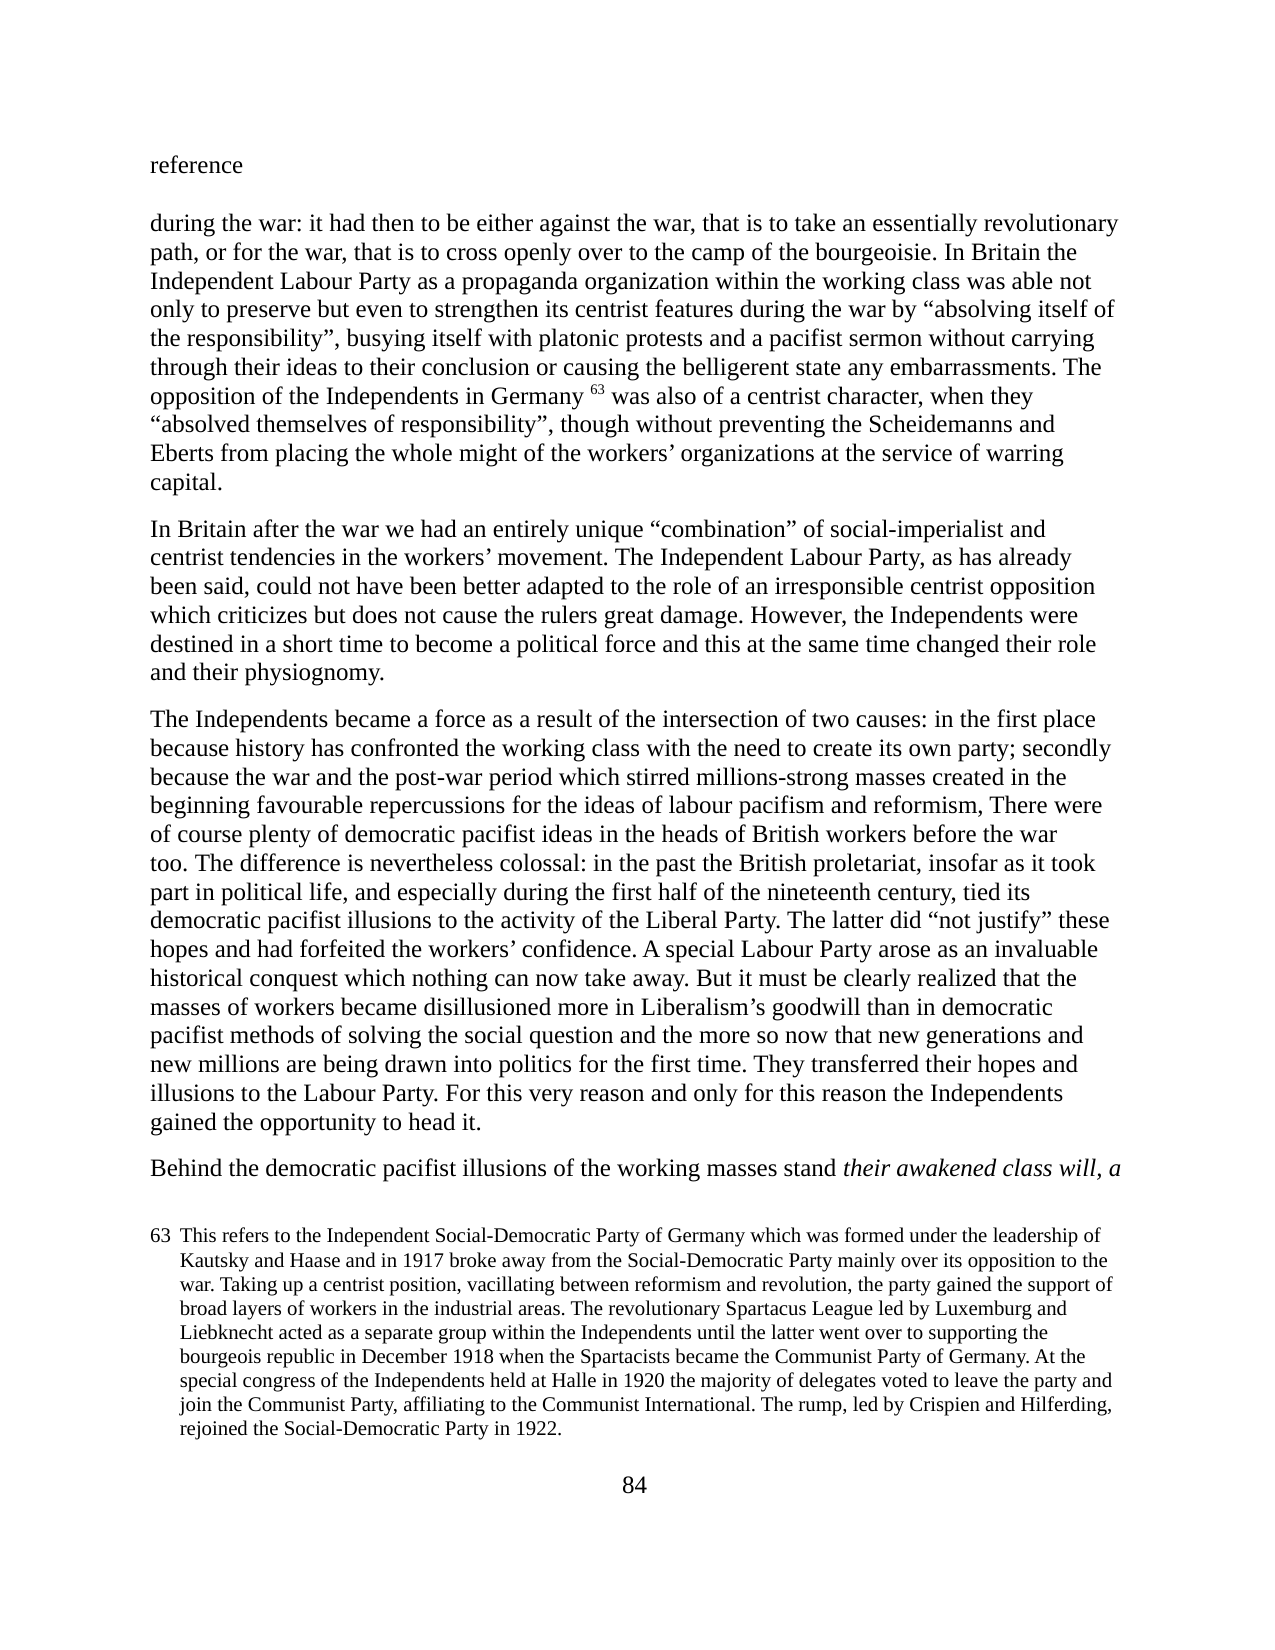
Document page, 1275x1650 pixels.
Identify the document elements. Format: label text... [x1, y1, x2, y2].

text during the war: it had then to be either against the war, that is to take an essentially revolutionary path, or for the war, that is to cross openly over to the camp of the bourgeoisie. In Britain the Independent Labour Party as a propaganda organization within the working class was able not only to preserve but even to strengthen its centrist features during the war by “absolving itself of the responsibility”, busying itself with platonic protests and a pacifist sermon without carrying through their ideas to their conclusion or causing the belligerent state any embarrassments. The opposition of the Independents in Germany was also of a centrist character, when they “absolved themselves of responsibility”, though without preventing the Scheidemanns and Eberts from placing the whole might of the workers’ organizations at the service of warring capital. [150, 208, 1125, 496]
text In Britain after the war we had an entirely unique “combination” of social-imperialist and centrist tendencies in the workers’ movement. The Independent Labour Party, as has already been said, could not have been better adapted to the role of an irresponsible centrist opposition which criticizes but does not cause the rulers great damage. However, the Independents were destined in a short time to become a political force and this at the same time changed their role and their physiognomy. [150, 514, 1125, 686]
text This refers to the Independent Social-Democratic Party of Germany which was formed under the leadership of Kautsky and Haase and in 1917 broke away from the Social-Democratic Party mainly over its opposition to the war. Taking up a centrist position, vacillating between reformism and revolution, the party gained the support of broad layers of workers in the industrial areas. The revolutionary Spartacus League led by Luxemburg and Liebknecht acted as a separate group within the Independents until the latter went over to supporting the bourgeois republic in December 1918 when the Spartacists became the Communist Party of Germany. At the special congress of the Independents held at Halle in 1920 the majority of delegates voted to leave the party and join the Communist Party, affiliating to the Communist International. The rump, led by Crispien and Hilferding, rejoined the Social-Democratic Party in 1922. [150, 1223, 1125, 1440]
text Behind the democratic pacifist illusions of the working masses stand their awakened class will, a [150, 1153, 1125, 1182]
text The Independents became a force as a result of the intersection of two causes: in the first place because history has confronted the working class with the need to create its own party; secondly because the war and the post-war period which stirred millions-strong masses created in the beginning favourable repercussions for the ideas of labour pacifism and reformism, There were of course plenty of democratic pacifist ideas in the heads of British workers before the war too. The difference is nevertheless colossal: in the past the British proletariat, insofar as it took part in political life, and especially during the first half of the nineteenth century, tied its democratic pacifist illusions to the activity of the Liberal Party. The latter did “not justify” these hopes and had forfeited the workers’ confidence. A special Labour Party arose as an invaluable historical conquest which nothing can now take away. But it must be clearly realized that the masses of workers became disillusioned more in Liberalism’s goodwill than in democratic pacifist methods of solving the social question and the more so now that new generations and new millions are being drawn into politics for the first time. They transferred their hopes and illusions to the Labour Party. For this very reason and only for this reason the Independents gained the opportunity to head it. [150, 704, 1125, 1135]
